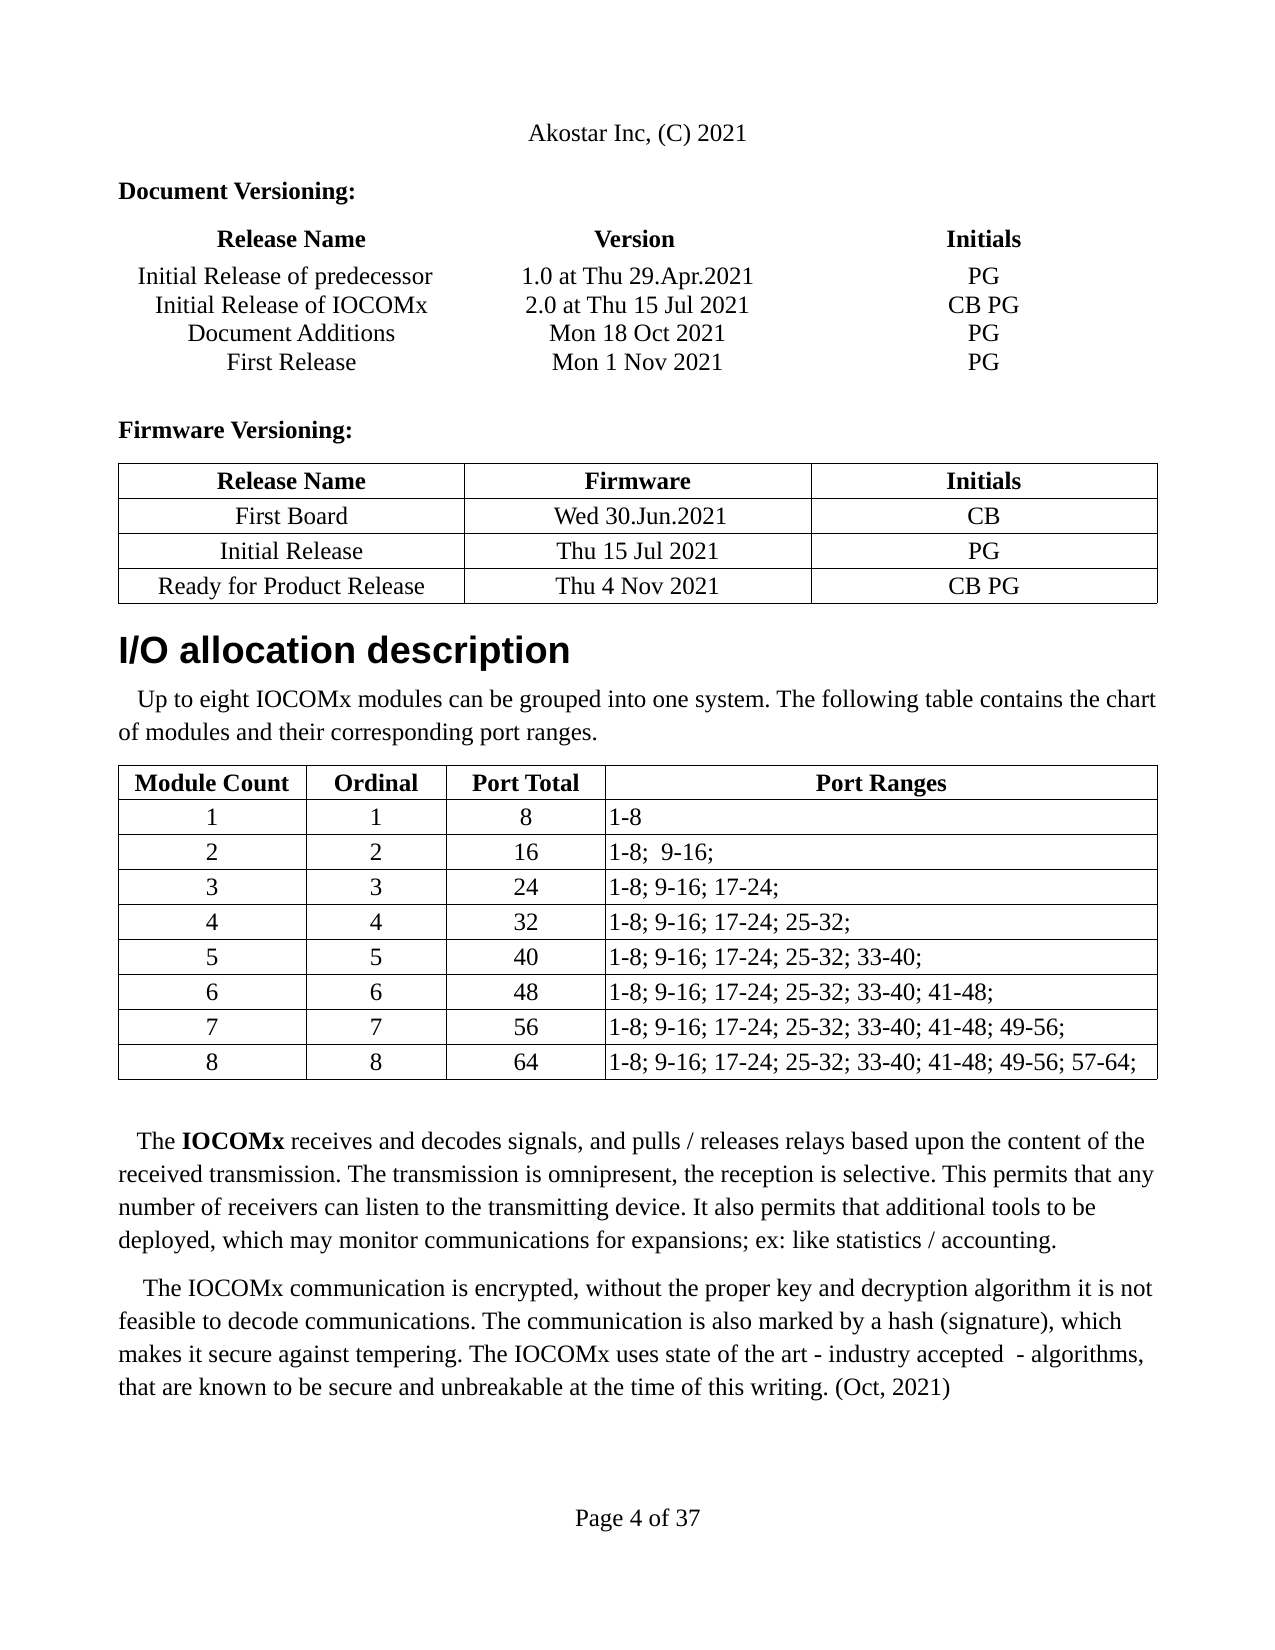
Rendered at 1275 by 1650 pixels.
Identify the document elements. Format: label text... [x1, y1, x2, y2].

table_cell 1 [307, 800, 446, 834]
table_cell Thu 4 Nov 2021 [465, 569, 811, 603]
table_cell 40 [447, 940, 605, 974]
table_cell 16 [447, 835, 605, 869]
table_cell Initial Release [119, 534, 464, 568]
table_cell 1-8; 9-16; 17-24; 25-32; 33-40; 41-48; 49-56; [606, 1010, 1157, 1044]
table_cell Document Additions [118, 319, 464, 347]
table_cell 4 [307, 905, 446, 939]
table_cell 2 [119, 835, 306, 869]
table_cell 6 [119, 975, 306, 1009]
table_header Module Count [119, 766, 306, 799]
table_header Version [464, 224, 811, 261]
table_cell First Release [118, 347, 464, 376]
table_cell 56 [447, 1010, 605, 1044]
table_cell PG [811, 261, 1157, 290]
text Firmware Versioning: [118, 415, 1157, 444]
table_header Initials [812, 464, 1157, 498]
table_cell Mon 18 Oct 2021 [464, 319, 811, 347]
table_cell First Board [119, 499, 464, 533]
table_cell 2.0 at Thu 15 Jul 2021 [464, 290, 811, 318]
table_cell 8 [119, 1045, 306, 1078]
table_cell 1-8; 9-16; 17-24; 25-32; [606, 905, 1157, 939]
text The IOCOMx communication is encrypted, without the proper key and decryption algorithm it is not feasible to decode communications. The communication is also marked by a hash (signature), which makes it secure against tempering. The IOCOMx uses state of the art - industry accepted - algorithms, that are known to be secure and unbreakable at the time of this writing. (Oct, 2021) [118, 1273, 1157, 1401]
table_header Release Name [119, 464, 464, 498]
table_cell PG [811, 319, 1157, 347]
table_header Port Ranges [606, 766, 1157, 799]
table_header Ordinal [307, 766, 446, 799]
table_header Release Name [118, 224, 464, 261]
table_cell 1-8; 9-16; 17-24; 25-32; 33-40; 41-48; 49-56; 57-64; [606, 1045, 1157, 1078]
table_cell Initial Release of predecessor [118, 261, 464, 290]
table_cell Initial Release of IOCOMx [118, 290, 464, 318]
table_cell 3 [119, 870, 306, 904]
table_cell 4 [119, 905, 306, 939]
table_cell Mon 1 Nov 2021 [464, 347, 811, 376]
table_cell CB PG [812, 569, 1157, 603]
table_cell 24 [447, 870, 605, 904]
table_cell 1-8; 9-16; 17-24; 25-32; 33-40; 41-48; [606, 975, 1157, 1009]
table_cell 5 [119, 940, 306, 974]
text Up to eight IOCOMx modules can be grouped into one system. The following table contains the chart of modules and their corresponding port ranges. [118, 684, 1157, 746]
table_cell 7 [119, 1010, 306, 1044]
table_cell 1-8; 9-16; 17-24; 25-32; 33-40; [606, 940, 1157, 974]
table_cell Thu 15 Jul 2021 [465, 534, 811, 568]
table_cell 6 [307, 975, 446, 1009]
table_cell 1-8; 9-16; 17-24; [606, 870, 1157, 904]
subtitle I/O allocation description [118, 628, 1157, 671]
table_cell CB PG [811, 290, 1157, 318]
table_cell 8 [307, 1045, 446, 1078]
text Document Versioning: [118, 176, 1157, 205]
table_cell 32 [447, 905, 605, 939]
table_cell 1.0 at Thu 29.Apr.2021 [464, 261, 811, 290]
table_cell Ready for Product Release [119, 569, 464, 603]
table_cell 1-8 [606, 800, 1157, 834]
table_cell 1-8; 9-16; [606, 835, 1157, 869]
table_cell PG [811, 347, 1157, 376]
table_cell 5 [307, 940, 446, 974]
table_header Firmware [465, 464, 811, 498]
table_cell 7 [307, 1010, 446, 1044]
table_cell 2 [307, 835, 446, 869]
table_cell 48 [447, 975, 605, 1009]
table_header Port Total [447, 766, 605, 799]
table_cell PG [812, 534, 1157, 568]
table_header Initials [811, 224, 1157, 261]
table_cell Wed 30.Jun.2021 [465, 499, 811, 533]
table_cell 1 [119, 800, 306, 834]
table_cell 8 [447, 800, 605, 834]
table_cell 64 [447, 1045, 605, 1078]
text The IOCOMx receives and decodes signals, and pulls / releases relays based upon the content of the received transmission. The transmission is omnipresent, the reception is selective. This permits that any number of receivers can listen to the transmitting device. It also permits that additional tools to be deployed, which may monitor communications for expansions; ex: like statistics / accounting. [118, 1126, 1157, 1254]
table_cell 3 [307, 870, 446, 904]
table_cell CB [812, 499, 1157, 533]
